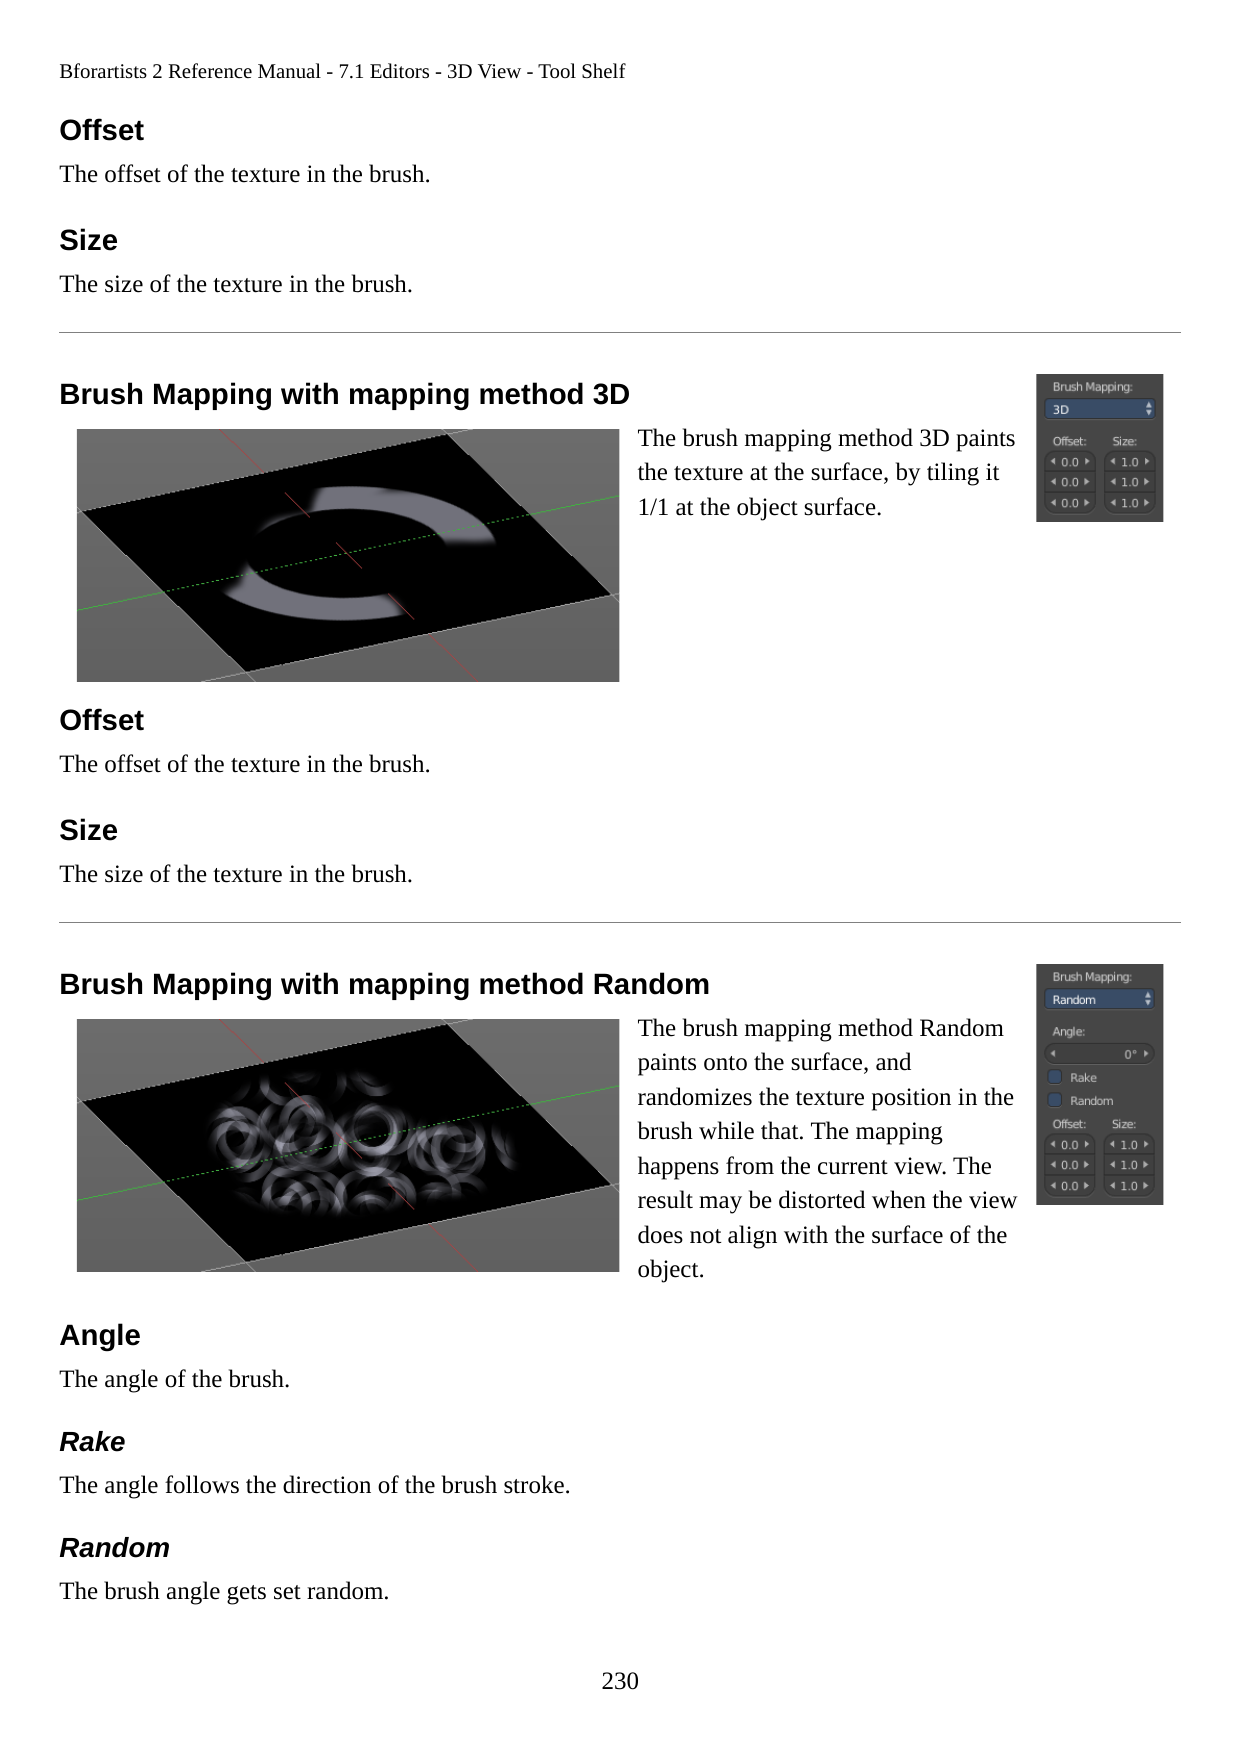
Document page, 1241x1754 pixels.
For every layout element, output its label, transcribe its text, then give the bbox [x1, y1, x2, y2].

picture [76, 429, 620, 682]
text The brush angle gets set random. [59, 1576, 1181, 1605]
picture [1036, 964, 1164, 1205]
subtitle Size [59, 812, 1181, 846]
text The size of the texture in the brush. [59, 859, 1181, 887]
text The size of the texture in the brush. [59, 269, 1181, 297]
subtitle Brush Mapping with mapping method Random [59, 967, 1036, 1000]
text The brush mapping method 3D paints the texture at the surface, by tiling it 1/1 at the object surface. [59, 423, 1036, 521]
picture [1036, 374, 1164, 522]
text The angle follows the direction of the brush stroke. [59, 1470, 1181, 1499]
subtitle Rake [59, 1426, 1181, 1457]
picture [76, 1019, 620, 1272]
text The offset of the texture in the brush. [59, 159, 1181, 188]
subtitle Offset [59, 703, 1181, 736]
subtitle Size [59, 222, 1181, 256]
text The offset of the texture in the brush. [59, 749, 1181, 778]
subtitle Angle [59, 1318, 1181, 1352]
text The brush mapping method Random paints onto the surface, and randomizes the texture position in the brush while that. The mapping happens from the current view. The result may be distorted when the view does not align with the surface of the object. [59, 1013, 1181, 1283]
subtitle Offset [59, 113, 1181, 146]
subtitle Brush Mapping with mapping method 3D [59, 377, 1036, 410]
subtitle Random [59, 1532, 1181, 1563]
text The angle of the brush. [59, 1364, 1181, 1393]
